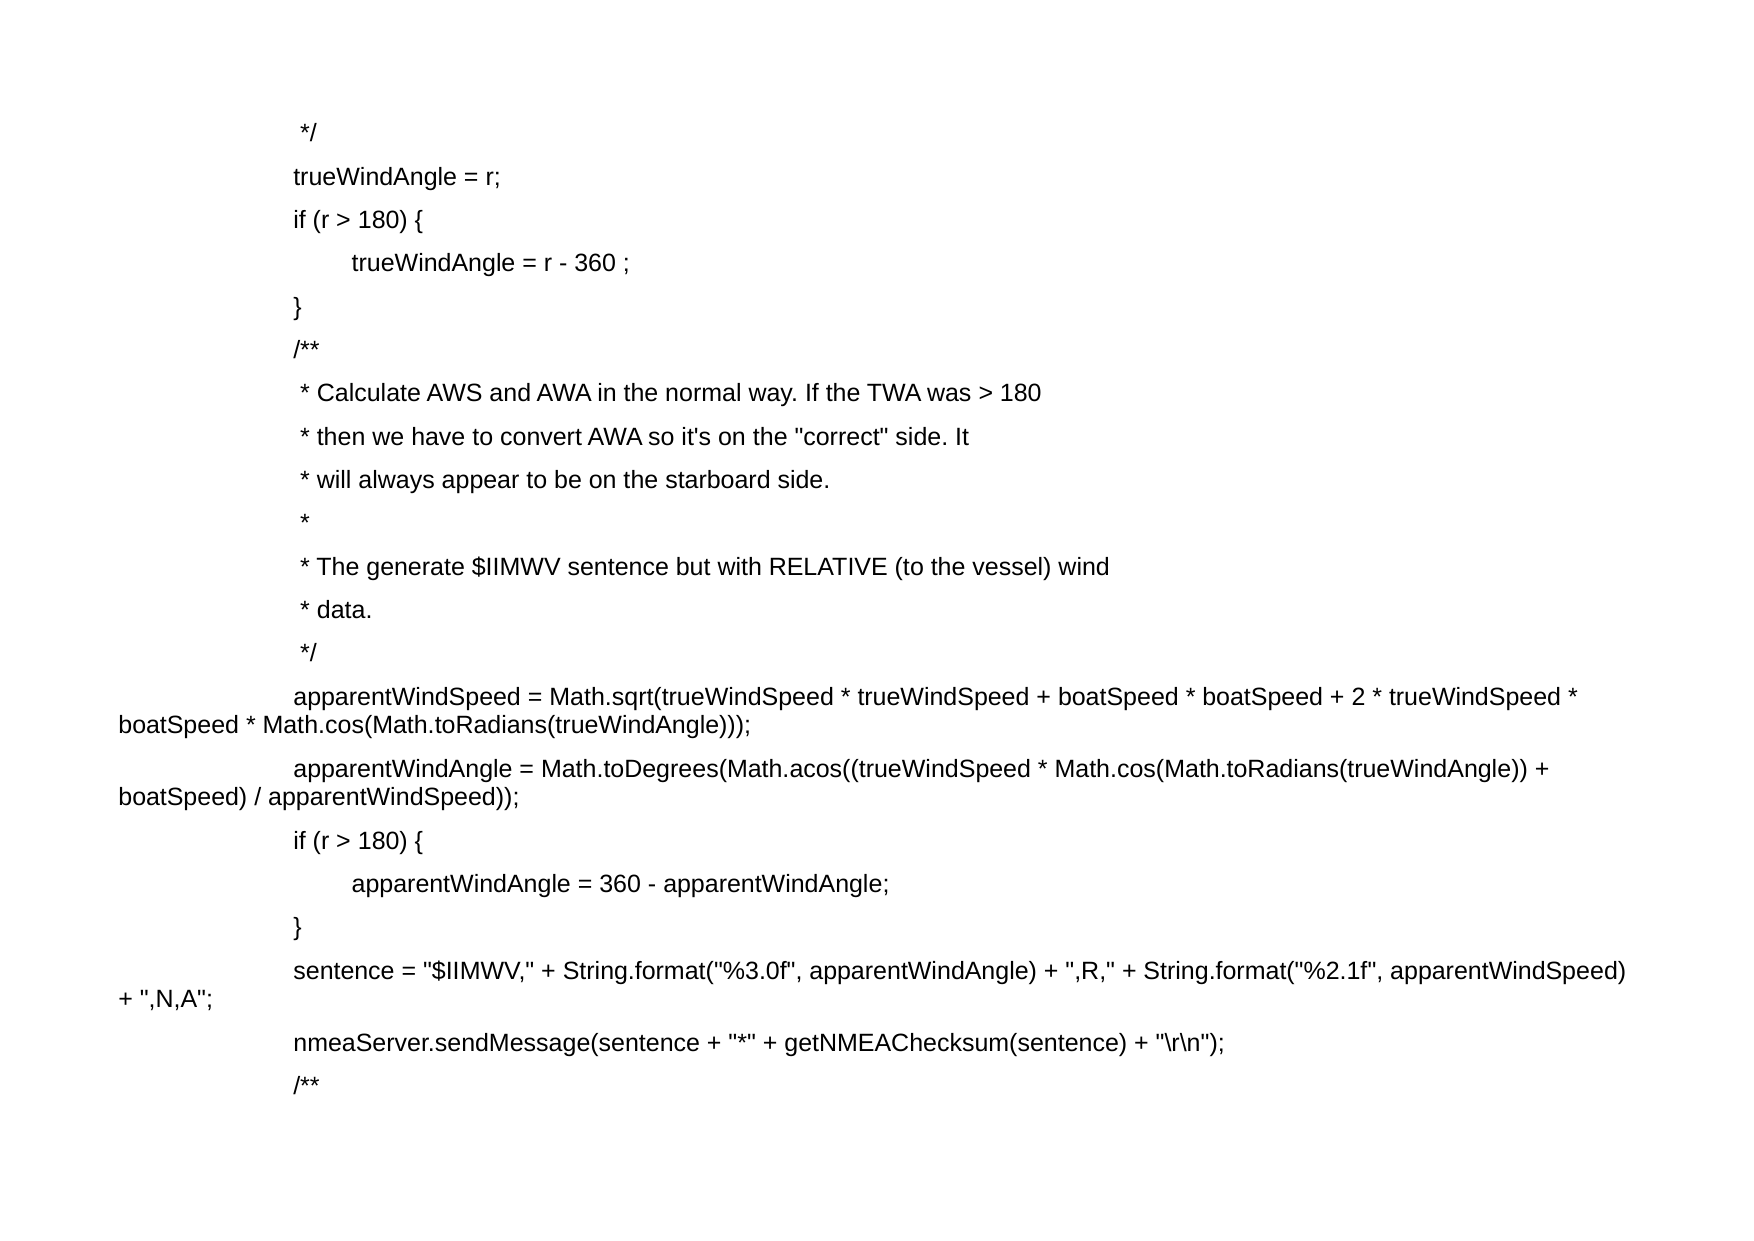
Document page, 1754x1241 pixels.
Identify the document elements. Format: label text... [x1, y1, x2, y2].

text * [118, 508, 1636, 537]
text if (r > 180) { [118, 826, 1636, 854]
text * then we have to convert AWA so it's on the "correct" side. It [118, 421, 1636, 450]
text /** [118, 335, 1636, 363]
text * data. [118, 595, 1636, 623]
text * will always appear to be on the starboard side. [118, 465, 1636, 493]
text * The generate $IIMWV sentence but with RELATIVE (to the vessel) wind [118, 551, 1636, 580]
text } [118, 291, 1636, 320]
text trueWindAngle = r; [118, 161, 1636, 190]
text nmeaServer.sendMessage(sentence + "*" + getNMEAChecksum(sentence) + "\r\n"); [118, 1028, 1636, 1056]
text /** [118, 1071, 1636, 1100]
text */ [118, 638, 1636, 667]
text * Calculate AWS and AWA in the normal way. If the TWA was > 180 [118, 378, 1636, 407]
text apparentWindSpeed = Math.sqrt(trueWindSpeed * trueWindSpeed + boatSpeed * boatSpeed + 2 * trueWindSpeed * boatSpeed * Math.cos(Math.toRadians(trueWindAngle))); [118, 681, 1636, 739]
text } [118, 912, 1636, 941]
text */ [118, 118, 1636, 147]
text if (r > 180) { [118, 205, 1636, 233]
text apparentWindAngle = Math.toDegrees(Math.acos((trueWindSpeed * Math.cos(Math.toRadians(trueWindAngle)) + boatSpeed) / apparentWindSpeed)); [118, 753, 1636, 811]
text sentence = "$IIMWV," + String.format("%3.0f", apparentWindAngle) + ",R," + String.format("%2.1f", apparentWindSpeed) + ",N,A"; [118, 956, 1636, 1013]
text apparentWindAngle = 360 - apparentWindAngle; [118, 869, 1636, 898]
text trueWindAngle = r - 360 ; [118, 248, 1636, 277]
